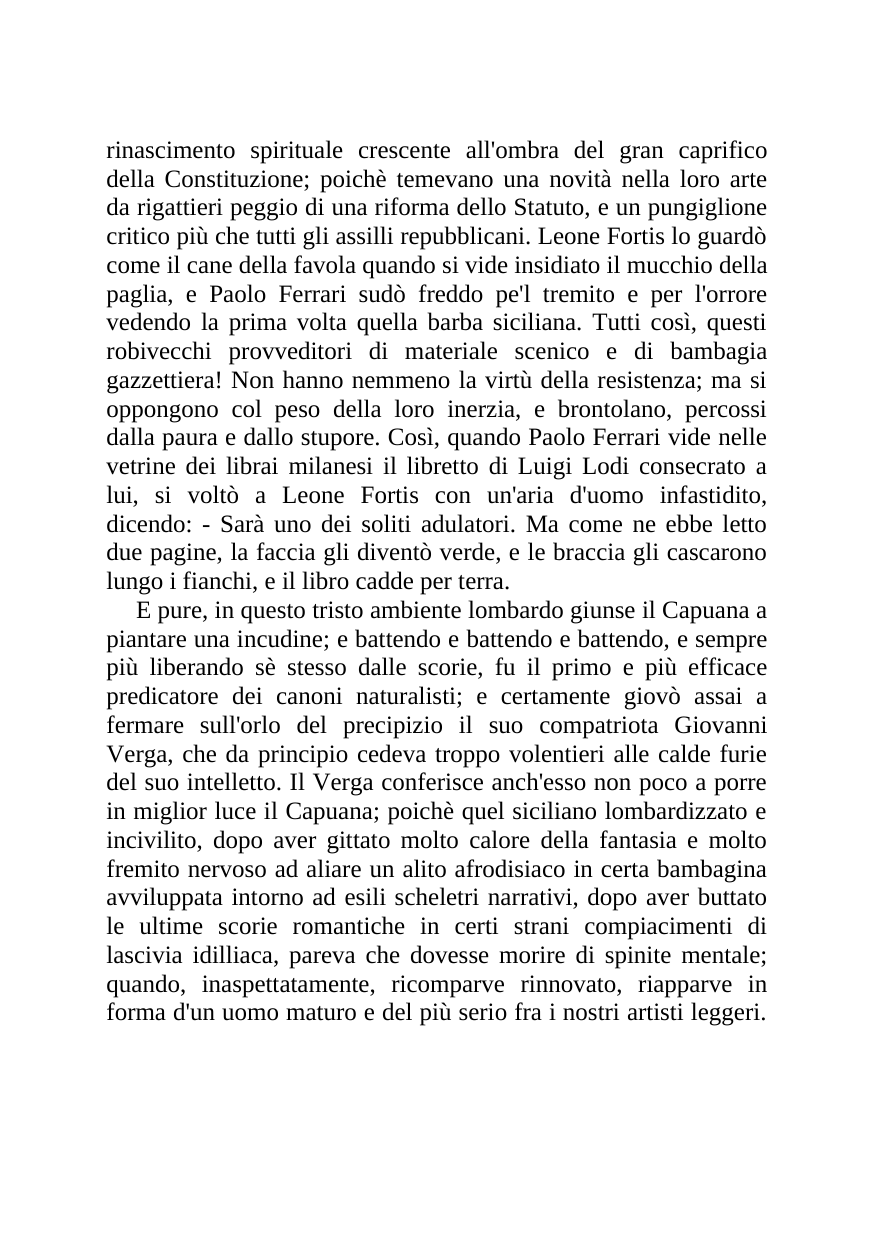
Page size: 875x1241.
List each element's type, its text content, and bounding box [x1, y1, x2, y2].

text rinascimento spirituale crescente all'ombra del gran caprifico della Constituzione; poichè temevano una novità nella loro arte da rigattieri peggio di una riforma dello Statuto, e un pungiglione critico più che tutti gli assilli repubblicani. Leone Fortis lo guardò come il cane della favola quando si vide insidiato il mucchio della paglia, e Paolo Ferrari sudò freddo pe'l tremito e per l'orrore vedendo la prima volta quella barba siciliana. Tutti così, questi robivecchi provveditori di materiale scenico e di bambagia gazzettiera! Non hanno nemmeno la virtù della resistenza; ma si oppongono col peso della loro inerzia, e brontolano, percossi dalla paura e dallo stupore. Così, quando Paolo Ferrari vide nelle vetrine dei librai milanesi il libretto di Luigi Lodi consecrato a lui, si voltò a Leone Fortis con un'aria d'uomo infastidito, dicendo: - Sarà uno dei soliti adulatori. Ma come ne ebbe letto due pagine, la faccia gli diventò verde, e le braccia gli cascarono lungo i fianchi, e il libro cadde per terra. [106, 135, 768, 595]
text E pure, in questo tristo ambiente lombardo giunse il Capuana a piantare una incudine; e battendo e battendo e battendo, e sempre più liberando sè stesso dalle scorie, fu il primo e più efficace predicatore dei canoni naturalisti; e certamente giovò assai a fermare sull'orlo del precipizio il suo compatriota Giovanni Verga, che da principio cedeva troppo volentieri alle calde furie del suo intelletto. Il Verga conferisce anch'esso non poco a porre in miglior luce il Capuana; poichè quel siciliano lombardizzato e incivilito, dopo aver gittato molto calore della fantasia e molto fremito nervoso ad aliare un alito afrodisiaco in certa bambagina avviluppata intorno ad esili scheletri narrativi, dopo aver buttato le ultime scorie romantiche in certi strani compiacimenti di lascivia idilliaca, pareva che dovesse morire di spinite mentale; quando, inaspettatamente, ricomparve rinnovato, riapparve in forma d'un uomo maturo e del più serio fra i nostri artisti leggeri. [106, 595, 768, 1026]
